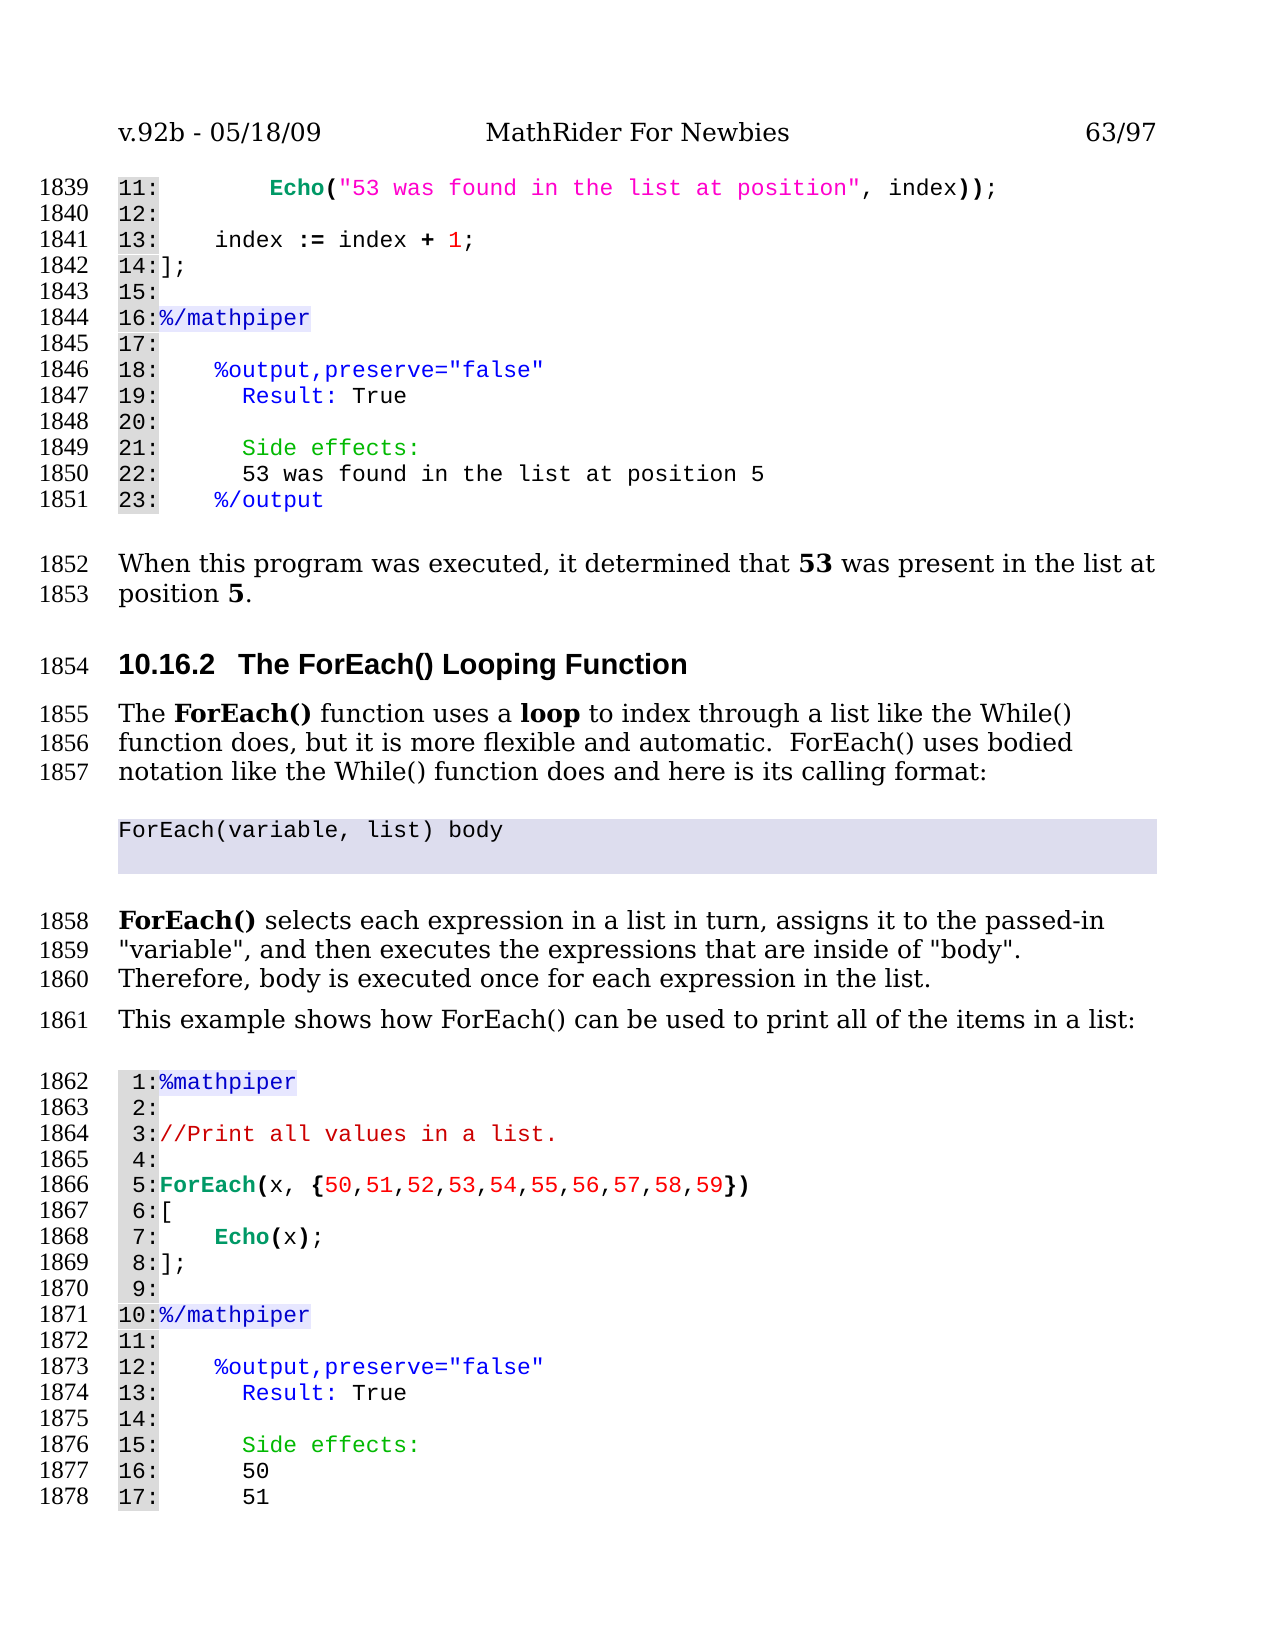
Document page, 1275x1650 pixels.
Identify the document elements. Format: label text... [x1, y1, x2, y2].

text 5:ForEach(x, {50,51,52,53,54,55,56,57,58,59}) [118, 1174, 1157, 1200]
text 8:]; [118, 1252, 1157, 1278]
text 1:%mathpiper [118, 1070, 1157, 1096]
text 15: [118, 281, 1157, 306]
text This example shows how ForEach() can be used to print all of the items in a list: [118, 1006, 1157, 1035]
text 3://Print all values in a list. [118, 1122, 1157, 1148]
text 18: %output,preserve="false" [118, 358, 1157, 384]
text 9: [118, 1278, 1157, 1303]
text 20: [118, 410, 1157, 436]
text 12: %output,preserve="false" [118, 1355, 1157, 1381]
text 19: Result: True [118, 384, 1157, 410]
text 4: [118, 1148, 1157, 1174]
text 11: Echo("53 was found in the list at position", index)); [118, 177, 1157, 203]
text 6:[ [118, 1200, 1157, 1226]
text 15: Side effects: [118, 1433, 1157, 1459]
text 16: 50 [118, 1459, 1157, 1485]
text 10:%/mathpiper [118, 1303, 1157, 1329]
text 2: [118, 1096, 1157, 1122]
text 13: index := index + 1; [118, 229, 1157, 254]
text 17: [118, 332, 1157, 358]
text 17: 51 [118, 1485, 1157, 1511]
text The ForEach() function uses a loop to index through a list like the While() function does, but it is more flexible and automatic. ForEach() uses bodied notation like the While() function does and here is its calling format: [118, 699, 1157, 787]
text ForEach() selects each expression in a list in turn, assigns it to the passed-in "variable", and then executes the expressions that are inside of "body". Therefore, body is executed once for each expression in the list. [118, 906, 1157, 994]
text 7: Echo(x); [118, 1226, 1157, 1252]
text 16:%/mathpiper [118, 306, 1157, 332]
text 22: 53 was found in the list at position 5 [118, 462, 1157, 488]
table_header ForEach(variable, list) body [118, 819, 1157, 874]
text 13: Result: True [118, 1381, 1157, 1407]
text 14:]; [118, 254, 1157, 281]
text 23: %/output [118, 488, 1157, 514]
subtitle The ForEach() Looping Function [118, 647, 1157, 681]
text 12: [118, 203, 1157, 229]
text 21: Side effects: [118, 436, 1157, 462]
text When this program was executed, it determined that 53 was present in the list at position 5. [118, 549, 1157, 608]
text 11: [118, 1329, 1157, 1355]
text 14: [118, 1407, 1157, 1433]
